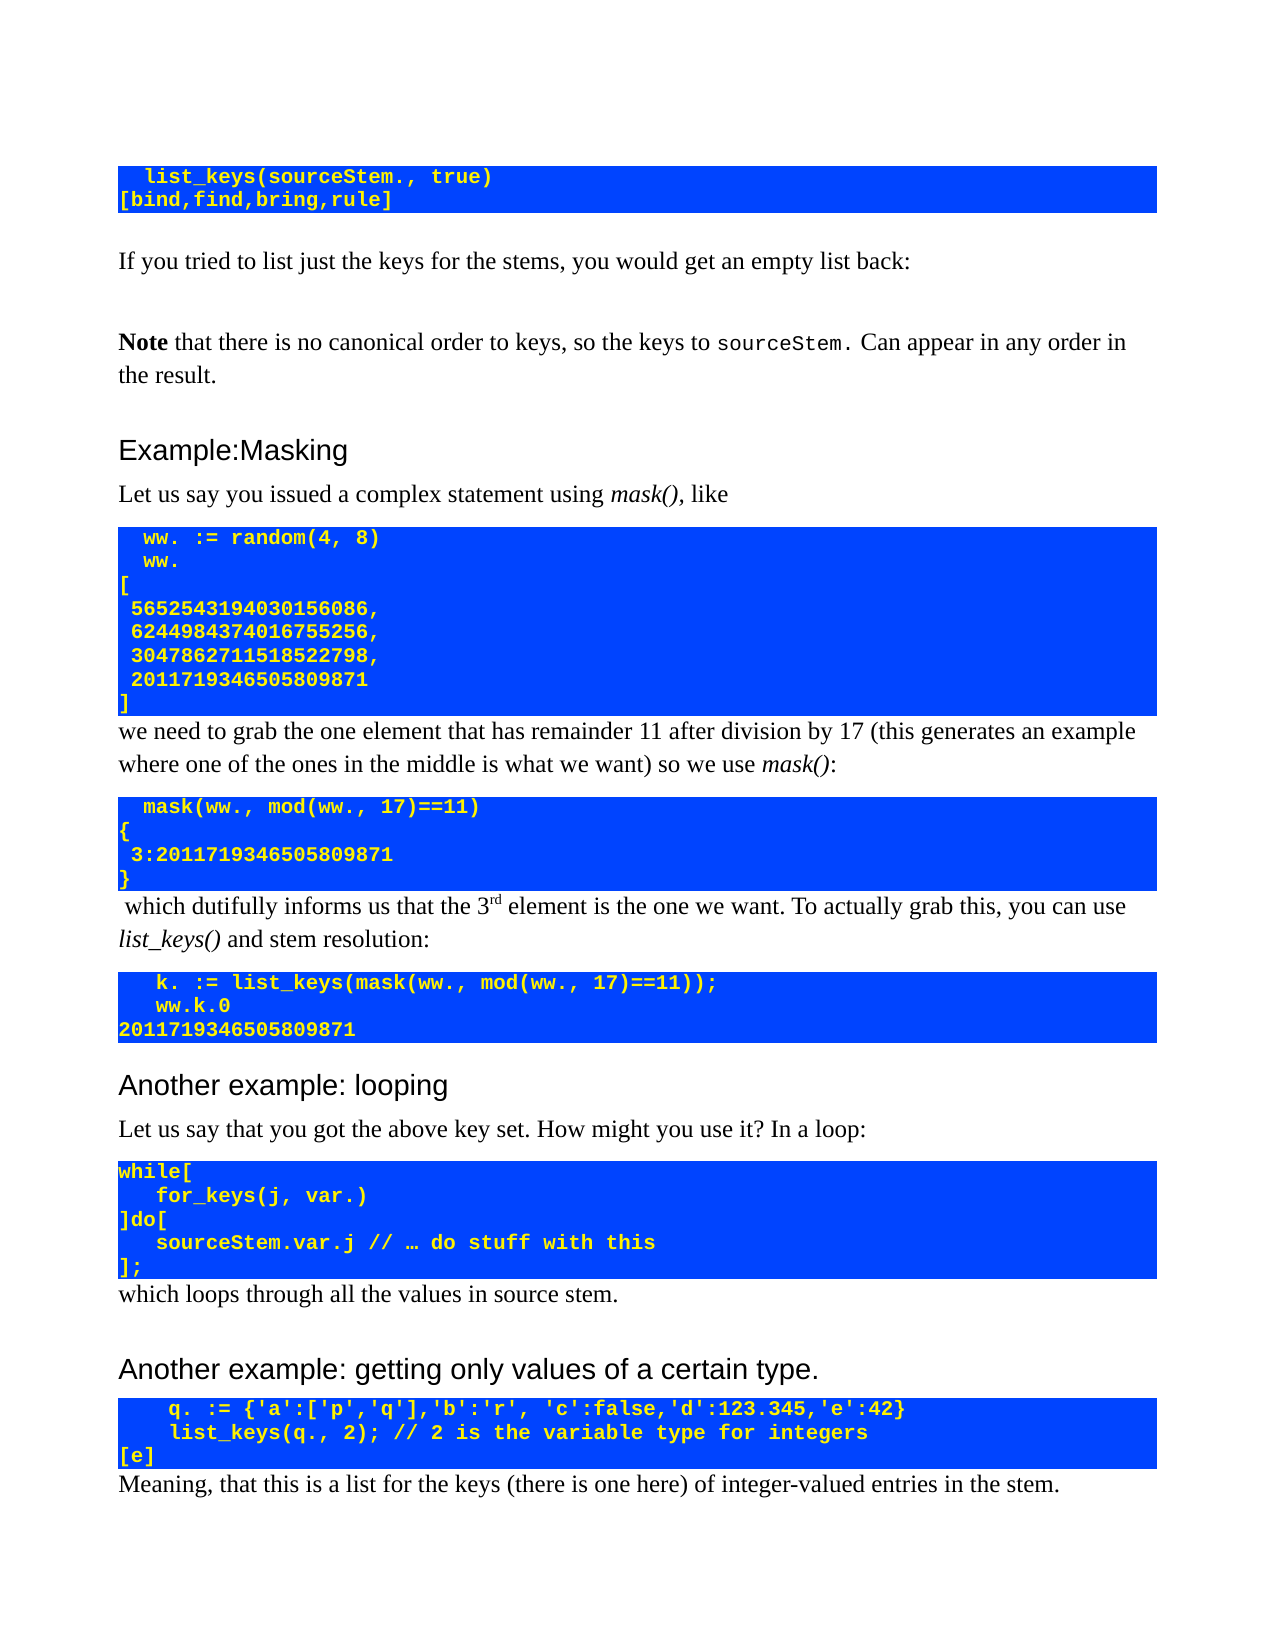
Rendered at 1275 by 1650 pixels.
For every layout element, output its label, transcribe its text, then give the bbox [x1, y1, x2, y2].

text [bind,find,bring,rule] [118, 189, 1157, 213]
text which loops through all the values in source stem. [118, 1279, 1157, 1308]
text ww. [118, 550, 1157, 574]
text 6244984374016755256, [118, 621, 1157, 645]
text [ [118, 574, 1157, 598]
subtitle Example:Masking [118, 433, 1157, 467]
text k. := list_keys(mask(ww., mod(ww., 17)==11)); [118, 972, 1157, 995]
text for_keys(j, var.) [118, 1185, 1157, 1209]
text q. := {'a':['p','q'],'b':'r', 'c':false,'d':123.345,'e':42} [118, 1398, 1157, 1422]
text mask(ww., mod(ww., 17)==11) [118, 797, 1157, 820]
text 3:2011719346505809871 [118, 844, 1157, 867]
text 3047862711518522798, [118, 645, 1157, 669]
text we need to grab the one element that has remainder 11 after division by 17 (this generates an example where one of the ones in the middle is what we want) so we use mask(): [118, 716, 1157, 778]
text If you tried to list just the keys for the stems, you would get an empty list back: [118, 213, 1157, 275]
text Let us say that you got the above key set. How might you use it? In a loop: [118, 1114, 1157, 1142]
text which dutifully informs us that the 3rd element is the one we want. To actually grab this, you can use list_keys() and stem resolution: [118, 891, 1157, 953]
subtitle Another example: looping [118, 1068, 1157, 1101]
text [e] [118, 1446, 1157, 1469]
text Note that there is no canonical order to keys, so the keys to sourceStem. Can appear in any order in the result. [118, 294, 1157, 389]
text Meaning, that this is a list for the keys (there is one here) of integer-valued entries in the stem. [118, 1469, 1157, 1498]
text list_keys(sourceStem., true) [118, 166, 1157, 189]
text list_keys(q., 2); // 2 is the variable type for integers [118, 1422, 1157, 1446]
text ww. := random(4, 8) [118, 527, 1157, 550]
text 2011719346505809871 [118, 669, 1157, 692]
text { [118, 820, 1157, 844]
text 5652543194030156086, [118, 598, 1157, 621]
text Let us say you issued a complex statement using mask(), like [118, 479, 1157, 508]
text 2011719346505809871 [118, 1019, 1157, 1043]
text ww.k.0 [118, 995, 1157, 1019]
text ]; [118, 1256, 1157, 1279]
text sourceStem.var.j // … do stuff with this [118, 1232, 1157, 1256]
text ] [118, 692, 1157, 716]
subtitle Another example: getting only values of a certain type. [118, 1352, 1157, 1386]
text while[ [118, 1161, 1157, 1185]
text } [118, 867, 1157, 891]
text ]do[ [118, 1209, 1157, 1232]
